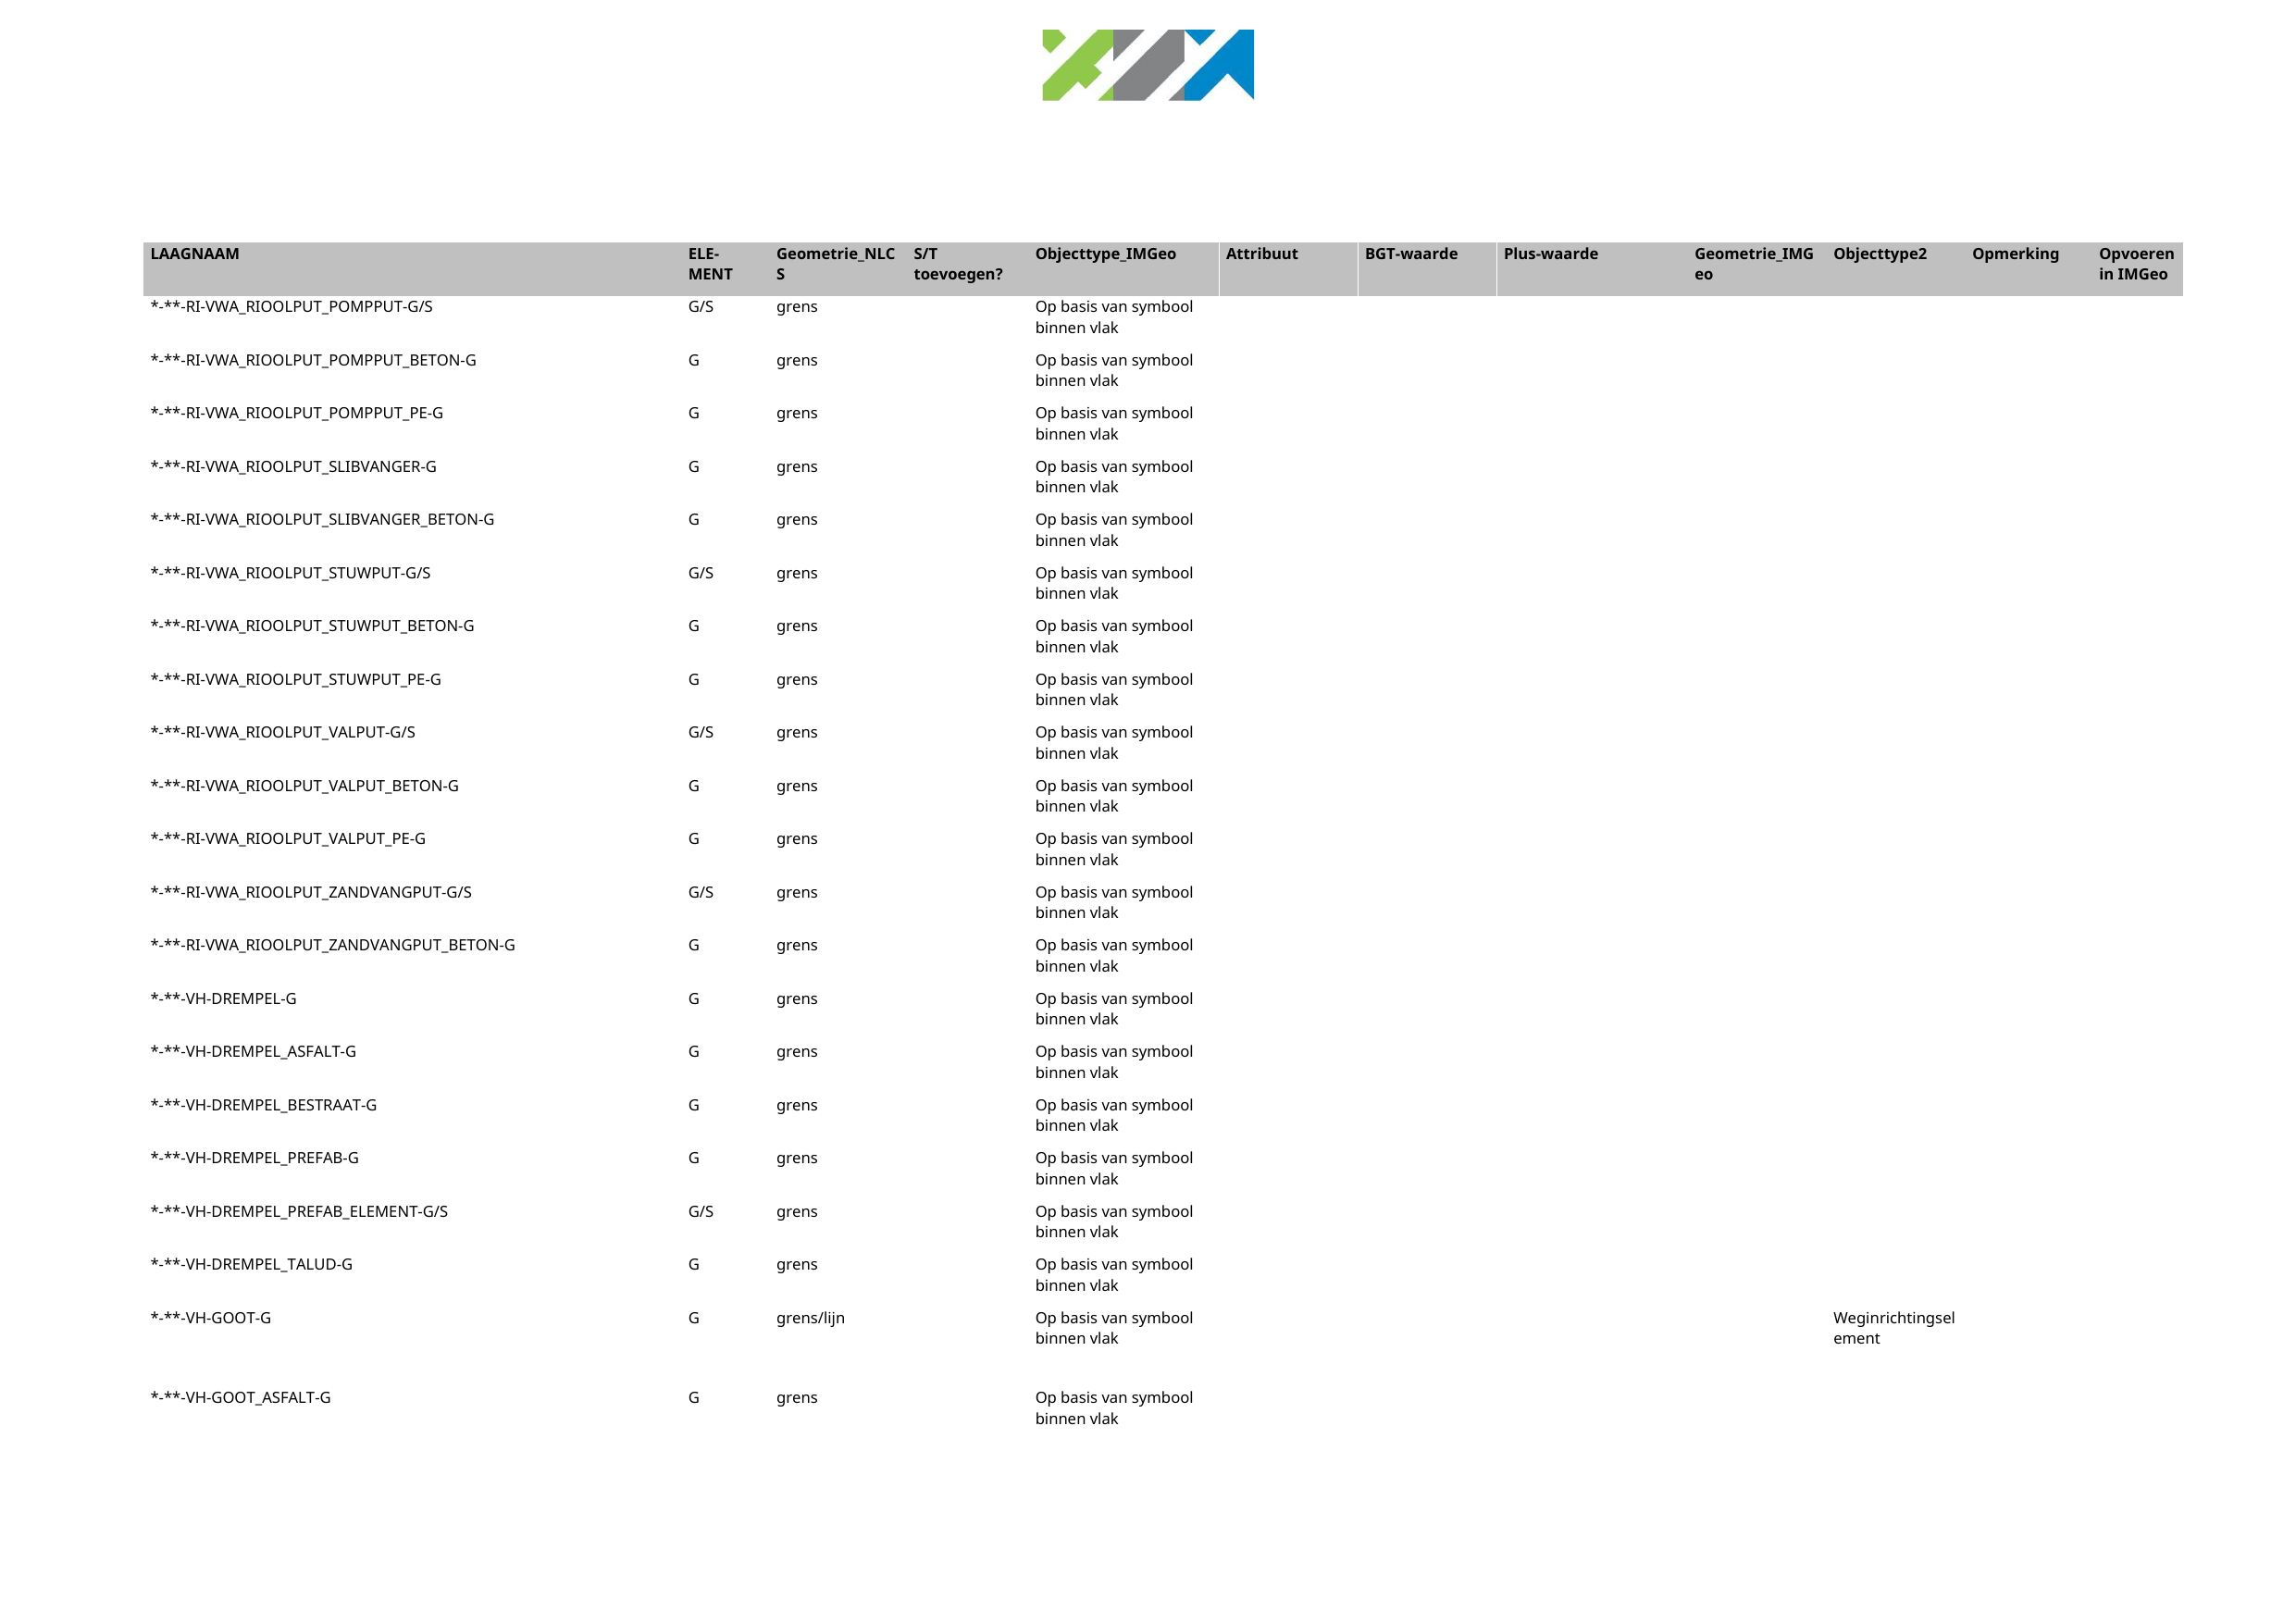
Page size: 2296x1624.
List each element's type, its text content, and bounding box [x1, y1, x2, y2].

table_cell *-**-RI-VWA_RIOOLPUT_POMPPUT_PE-G [143, 403, 681, 455]
table_cell [907, 668, 1028, 722]
table_cell G [681, 455, 770, 509]
table_cell [1688, 615, 1827, 668]
table_cell [1359, 775, 1496, 828]
table_cell *-**-RI-VWA_RIOOLPUT_STUWPUT_BETON-G [143, 615, 681, 668]
table_cell [1688, 509, 1827, 562]
table_header BGT-waarde [1359, 242, 1496, 296]
table_cell Op basis van symbool binnen vlak [1028, 1307, 1219, 1386]
table_cell [1827, 775, 1966, 828]
table_cell [907, 881, 1028, 935]
table_cell [907, 1387, 1028, 1440]
table_cell [1359, 296, 1496, 349]
table_cell [1827, 987, 1966, 1041]
table_cell [1497, 1387, 1688, 1440]
table_cell [1220, 403, 1358, 455]
table_cell [1220, 722, 1358, 775]
table_cell [2092, 562, 2183, 615]
table_cell [1966, 775, 2092, 828]
table_cell Op basis van symbool binnen vlak [1028, 668, 1219, 722]
table_cell [1827, 1041, 1966, 1094]
table_cell [1359, 1094, 1496, 1147]
table_header Opvoeren in IMGeo [2092, 242, 2183, 296]
table_cell [1688, 1387, 1827, 1440]
table_cell Op basis van symbool binnen vlak [1028, 403, 1219, 455]
table_cell [2092, 1147, 2183, 1200]
table_cell [1827, 1387, 1966, 1440]
table_cell [1966, 615, 2092, 668]
table_cell grens [770, 296, 907, 349]
table_cell [1966, 1387, 2092, 1440]
table_cell *-**-VH-GOOT-G [143, 1307, 681, 1386]
table_cell [2092, 349, 2183, 403]
table_cell [1688, 668, 1827, 722]
table_cell grens [770, 1254, 907, 1307]
table_cell [1966, 935, 2092, 987]
table_cell [1359, 1200, 1496, 1254]
table_cell [907, 296, 1028, 349]
table_cell [1688, 1041, 1827, 1094]
table_cell [907, 455, 1028, 509]
table_cell G/S [681, 1200, 770, 1254]
table_cell [1220, 935, 1358, 987]
table_cell [1220, 562, 1358, 615]
table_cell [1827, 722, 1966, 775]
table_cell G [681, 509, 770, 562]
table_cell [2092, 296, 2183, 349]
table_cell G [681, 668, 770, 722]
table_cell [2092, 935, 2183, 987]
table_cell [907, 1041, 1028, 1094]
table_cell [1688, 1200, 1827, 1254]
table_cell [1220, 615, 1358, 668]
table_cell G [681, 1254, 770, 1307]
table_cell [1827, 615, 1966, 668]
table_cell [1359, 349, 1496, 403]
table_cell [1359, 509, 1496, 562]
table_cell [907, 1254, 1028, 1307]
table_cell [1966, 509, 2092, 562]
table_cell *-**-VH-DREMPEL-G [143, 987, 681, 1041]
table_cell [1966, 1200, 2092, 1254]
table_cell [1966, 828, 2092, 881]
table_cell [1688, 403, 1827, 455]
table_cell [1359, 403, 1496, 455]
table_cell Op basis van symbool binnen vlak [1028, 1147, 1219, 1200]
table_cell [907, 562, 1028, 615]
table_header Plus-waarde [1497, 242, 1688, 296]
table_cell [1359, 1387, 1496, 1440]
table_cell [1220, 1041, 1358, 1094]
table_cell G [681, 349, 770, 403]
table_cell *-**-VH-DREMPEL_TALUD-G [143, 1254, 681, 1307]
table_cell [1220, 1094, 1358, 1147]
table_cell grens [770, 987, 907, 1041]
table_cell [1220, 987, 1358, 1041]
table_cell [1966, 722, 2092, 775]
table_cell [1220, 1254, 1358, 1307]
table_cell G [681, 1147, 770, 1200]
table_cell grens [770, 403, 907, 455]
table_cell [2092, 1094, 2183, 1147]
table_cell [1688, 1307, 1827, 1386]
table_cell [1966, 296, 2092, 349]
table_cell *-**-RI-VWA_RIOOLPUT_STUWPUT_PE-G [143, 668, 681, 722]
table_cell [1220, 1200, 1358, 1254]
table_cell [2092, 668, 2183, 722]
table_cell grens [770, 1387, 907, 1440]
table_cell [1966, 1041, 2092, 1094]
table_cell [1688, 828, 1827, 881]
table_cell [1497, 935, 1688, 987]
table_cell [1497, 455, 1688, 509]
table_cell [1827, 349, 1966, 403]
table_cell grens [770, 615, 907, 668]
table_cell [2092, 1041, 2183, 1094]
table_cell [1359, 1147, 1496, 1200]
table_cell [1688, 1147, 1827, 1200]
table_cell [1688, 1094, 1827, 1147]
table_cell Op basis van symbool binnen vlak [1028, 722, 1219, 775]
table_header Geometrie_IMGeo [1688, 242, 1827, 296]
table_cell [1220, 668, 1358, 722]
table_cell grens [770, 455, 907, 509]
table_cell [1359, 615, 1496, 668]
table_cell [1966, 349, 2092, 403]
table_cell [1688, 349, 1827, 403]
table_cell [1827, 1147, 1966, 1200]
table_cell [1497, 775, 1688, 828]
table_cell *-**-RI-VWA_RIOOLPUT_VALPUT_PE-G [143, 828, 681, 881]
table_cell [1359, 1307, 1496, 1386]
table_cell Op basis van symbool binnen vlak [1028, 455, 1219, 509]
table_cell [1497, 1147, 1688, 1200]
table_header Geometrie_NLCS [770, 242, 907, 296]
table_cell [1827, 668, 1966, 722]
table_cell [1966, 1307, 2092, 1386]
table_cell *-**-RI-VWA_RIOOLPUT_SLIBVANGER_BETON-G [143, 509, 681, 562]
table_cell *-**-RI-VWA_RIOOLPUT_STUWPUT-G/S [143, 562, 681, 615]
table_cell grens [770, 1147, 907, 1200]
table_cell grens [770, 668, 907, 722]
table_cell [1827, 881, 1966, 935]
table_cell *-**-RI-VWA_RIOOLPUT_ZANDVANGPUT-G/S [143, 881, 681, 935]
table_cell Op basis van symbool binnen vlak [1028, 1200, 1219, 1254]
table_cell [1497, 828, 1688, 881]
table_cell G [681, 1041, 770, 1094]
table_cell [907, 1307, 1028, 1386]
table_cell [1220, 349, 1358, 403]
table_cell [1220, 881, 1358, 935]
table_cell *-**-VH-GOOT_ASFALT-G [143, 1387, 681, 1440]
table_cell G [681, 935, 770, 987]
table_cell Op basis van symbool binnen vlak [1028, 615, 1219, 668]
table_cell [1497, 1094, 1688, 1147]
table_cell Op basis van symbool binnen vlak [1028, 775, 1219, 828]
table_header Opmerking [1966, 242, 2092, 296]
table_header LAAGNAAM [143, 242, 681, 296]
table_cell grens [770, 1094, 907, 1147]
table_cell [1220, 775, 1358, 828]
table_cell G [681, 403, 770, 455]
table_cell [907, 1094, 1028, 1147]
table_cell [1827, 1094, 1966, 1147]
table_cell [1688, 562, 1827, 615]
table_cell grens [770, 349, 907, 403]
table_cell [1497, 1200, 1688, 1254]
table_cell [1497, 1254, 1688, 1307]
table_cell Op basis van symbool binnen vlak [1028, 828, 1219, 881]
table_cell [1966, 987, 2092, 1041]
table_cell G/S [681, 562, 770, 615]
table_cell grens [770, 775, 907, 828]
table_cell [1359, 455, 1496, 509]
table_cell [1827, 296, 1966, 349]
table_cell [1827, 562, 1966, 615]
table_cell [1497, 881, 1688, 935]
table_cell [907, 1147, 1028, 1200]
table_cell *-**-VH-DREMPEL_BESTRAAT-G [143, 1094, 681, 1147]
table_cell [1359, 935, 1496, 987]
table_cell G/S [681, 296, 770, 349]
table_cell [2092, 403, 2183, 455]
table_cell [907, 349, 1028, 403]
table_cell [1497, 1307, 1688, 1386]
table_cell Op basis van symbool binnen vlak [1028, 987, 1219, 1041]
table_cell Op basis van symbool binnen vlak [1028, 562, 1219, 615]
table_cell [1220, 828, 1358, 881]
table_header Attribuut [1220, 242, 1358, 296]
table_cell [1497, 1041, 1688, 1094]
table_cell [1688, 987, 1827, 1041]
table_cell [1827, 509, 1966, 562]
table_cell [907, 775, 1028, 828]
table_cell [1497, 296, 1688, 349]
table_cell *-**-RI-VWA_RIOOLPUT_POMPPUT_BETON-G [143, 349, 681, 403]
table_cell [2092, 1254, 2183, 1307]
table_cell [1359, 722, 1496, 775]
table_cell [1966, 1094, 2092, 1147]
table_cell [1827, 828, 1966, 881]
table_cell [1966, 1147, 2092, 1200]
table_cell G [681, 775, 770, 828]
table_cell Op basis van symbool binnen vlak [1028, 881, 1219, 935]
table_cell [2092, 455, 2183, 509]
table_cell [1359, 562, 1496, 615]
table_cell G [681, 1387, 770, 1440]
table_cell [1688, 1254, 1827, 1307]
table_cell [1359, 828, 1496, 881]
table_cell [1688, 881, 1827, 935]
table_cell G [681, 987, 770, 1041]
table_cell [1359, 987, 1496, 1041]
table_cell [907, 403, 1028, 455]
table_cell [1966, 562, 2092, 615]
table_cell Op basis van symbool binnen vlak [1028, 1041, 1219, 1094]
table_cell [1827, 1254, 1966, 1307]
table_cell *-**-RI-VWA_RIOOLPUT_VALPUT_BETON-G [143, 775, 681, 828]
table_cell [2092, 615, 2183, 668]
table_cell [1966, 668, 2092, 722]
table_cell [1497, 562, 1688, 615]
table_cell Op basis van symbool binnen vlak [1028, 1254, 1219, 1307]
table_cell [1688, 775, 1827, 828]
table_cell [1497, 349, 1688, 403]
table_cell [907, 509, 1028, 562]
table_cell grens [770, 509, 907, 562]
table_cell [2092, 722, 2183, 775]
table_cell G [681, 828, 770, 881]
table_cell *-**-RI-VWA_RIOOLPUT_SLIBVANGER-G [143, 455, 681, 509]
table_cell [1220, 1307, 1358, 1386]
table_cell [1220, 296, 1358, 349]
table_cell *-**-VH-DREMPEL_PREFAB_ELEMENT-G/S [143, 1200, 681, 1254]
table_cell [907, 1200, 1028, 1254]
table_cell [907, 987, 1028, 1041]
table_header Objecttype2 [1827, 242, 1966, 296]
table_cell [1497, 509, 1688, 562]
table_cell [1220, 1387, 1358, 1440]
table_cell Op basis van symbool binnen vlak [1028, 1094, 1219, 1147]
table_cell [2092, 1387, 2183, 1440]
table_cell Weginrichtingselement [1827, 1307, 1966, 1386]
table_cell [2092, 1200, 2183, 1254]
table_cell [1359, 1254, 1496, 1307]
table_cell [1497, 987, 1688, 1041]
table_cell grens/lijn [770, 1307, 907, 1386]
table_cell *-**-RI-VWA_RIOOLPUT_ZANDVANGPUT_BETON-G [143, 935, 681, 987]
table_cell *-**-RI-VWA_RIOOLPUT_POMPPUT-G/S [143, 296, 681, 349]
table_cell [1359, 1041, 1496, 1094]
table_cell [1688, 722, 1827, 775]
table_cell [1359, 668, 1496, 722]
table_cell Op basis van symbool binnen vlak [1028, 296, 1219, 349]
table_cell grens [770, 881, 907, 935]
table_cell grens [770, 1041, 907, 1094]
table_header Objecttype_IMGeo [1028, 242, 1219, 296]
table_cell *-**-RI-VWA_RIOOLPUT_VALPUT-G/S [143, 722, 681, 775]
table_cell [2092, 987, 2183, 1041]
table_cell [907, 935, 1028, 987]
table_cell [907, 615, 1028, 668]
table_cell Op basis van symbool binnen vlak [1028, 1387, 1219, 1440]
table_cell grens [770, 722, 907, 775]
table_cell Op basis van symbool binnen vlak [1028, 349, 1219, 403]
table_cell grens [770, 828, 907, 881]
table_cell [1688, 455, 1827, 509]
table_cell *-**-VH-DREMPEL_PREFAB-G [143, 1147, 681, 1200]
table_cell [907, 722, 1028, 775]
table_cell grens [770, 562, 907, 615]
table_cell [2092, 881, 2183, 935]
table_cell [1966, 455, 2092, 509]
table_cell [1497, 668, 1688, 722]
table_cell G [681, 1094, 770, 1147]
table_cell Op basis van symbool binnen vlak [1028, 935, 1219, 987]
table_cell G/S [681, 881, 770, 935]
table_cell [907, 828, 1028, 881]
table_cell [1827, 935, 1966, 987]
table_cell [1688, 935, 1827, 987]
table_cell grens [770, 1200, 907, 1254]
table_cell [1497, 403, 1688, 455]
table_cell [1827, 1200, 1966, 1254]
table_cell [1688, 296, 1827, 349]
table_cell grens [770, 935, 907, 987]
table_cell [1497, 722, 1688, 775]
table_cell [1966, 881, 2092, 935]
table_cell [1827, 455, 1966, 509]
table_cell [2092, 775, 2183, 828]
table_cell G [681, 1307, 770, 1386]
table_cell [1497, 615, 1688, 668]
table_cell [1966, 403, 2092, 455]
table_cell [1827, 403, 1966, 455]
table_cell [1359, 881, 1496, 935]
table_cell Op basis van symbool binnen vlak [1028, 509, 1219, 562]
table_cell [1966, 1254, 2092, 1307]
table_cell [1220, 1147, 1358, 1200]
table_cell [2092, 1307, 2183, 1386]
table_cell G [681, 615, 770, 668]
table_cell [1220, 509, 1358, 562]
table_header ELE-MENT [681, 242, 770, 296]
table_cell G/S [681, 722, 770, 775]
table_cell [2092, 828, 2183, 881]
table_cell *-**-VH-DREMPEL_ASFALT-G [143, 1041, 681, 1094]
table_cell [1220, 455, 1358, 509]
table_header S/T toevoegen? [907, 242, 1028, 296]
table_cell [2092, 509, 2183, 562]
